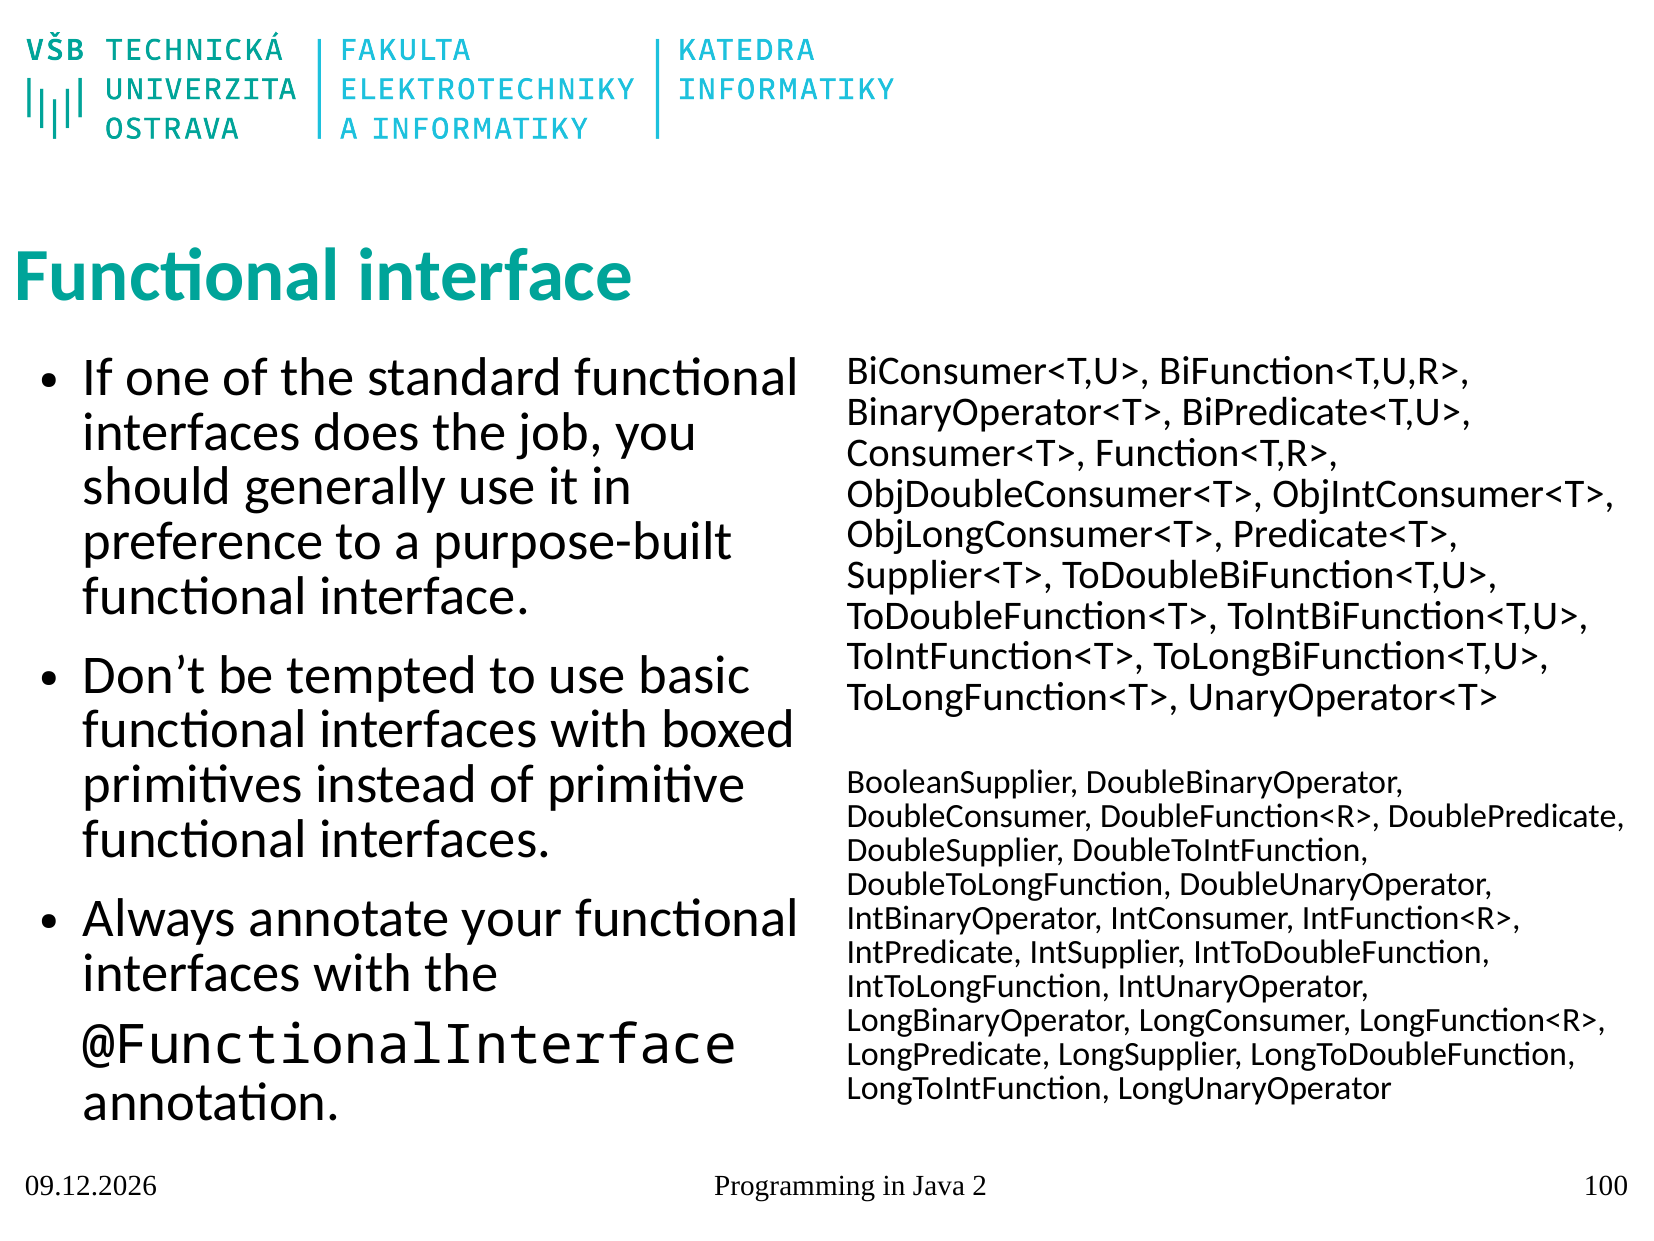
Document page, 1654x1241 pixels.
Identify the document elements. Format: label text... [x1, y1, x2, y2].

list BiConsumer<T,U>, BiFunction<T,U,R>, BinaryOperator<T>, BiPredicate<T,U>, Consumer<T>, Function<T,R>, ObjDoubleConsumer<T>, ObjIntConsumer<T>, ObjLongConsumer<T>, Predicate<T>, Supplier<T>, ToDoubleBiFunction<T,U>, ToDoubleFunction<T>, ToIntBiFunction<T,U>, ToIntFunction<T>, ToLongBiFunction<T,U>, ToLongFunction<T>, UnaryOperator<T> [846, 354, 1630, 732]
picture [26, 31, 894, 139]
title Functional interface [14, 165, 1619, 319]
list If one of the standard functional interfaces does the job, you should generally use it in preference to a purpose-built functional interface. Don’t be tempted to use basic functional interfaces with boxed primitives instead of primitive functional interfaces. Always annotate your functional interfaces with the @FunctionalInterface annotation. [24, 354, 808, 1146]
list BooleanSupplier, DoubleBinaryOperator, DoubleConsumer, DoubleFunction<R>, DoublePredicate, DoubleSupplier, DoubleToIntFunction, DoubleToLongFunction, DoubleUnaryOperator, IntBinaryOperator, IntConsumer, IntFunction<R>, IntPredicate, IntSupplier, IntToDoubleFunction, IntToLongFunction, IntUnaryOperator, LongBinaryOperator, LongConsumer, LongFunction<R>, LongPredicate, LongSupplier, LongToDoubleFunction, LongToIntFunction, LongUnaryOperator [846, 767, 1630, 1146]
